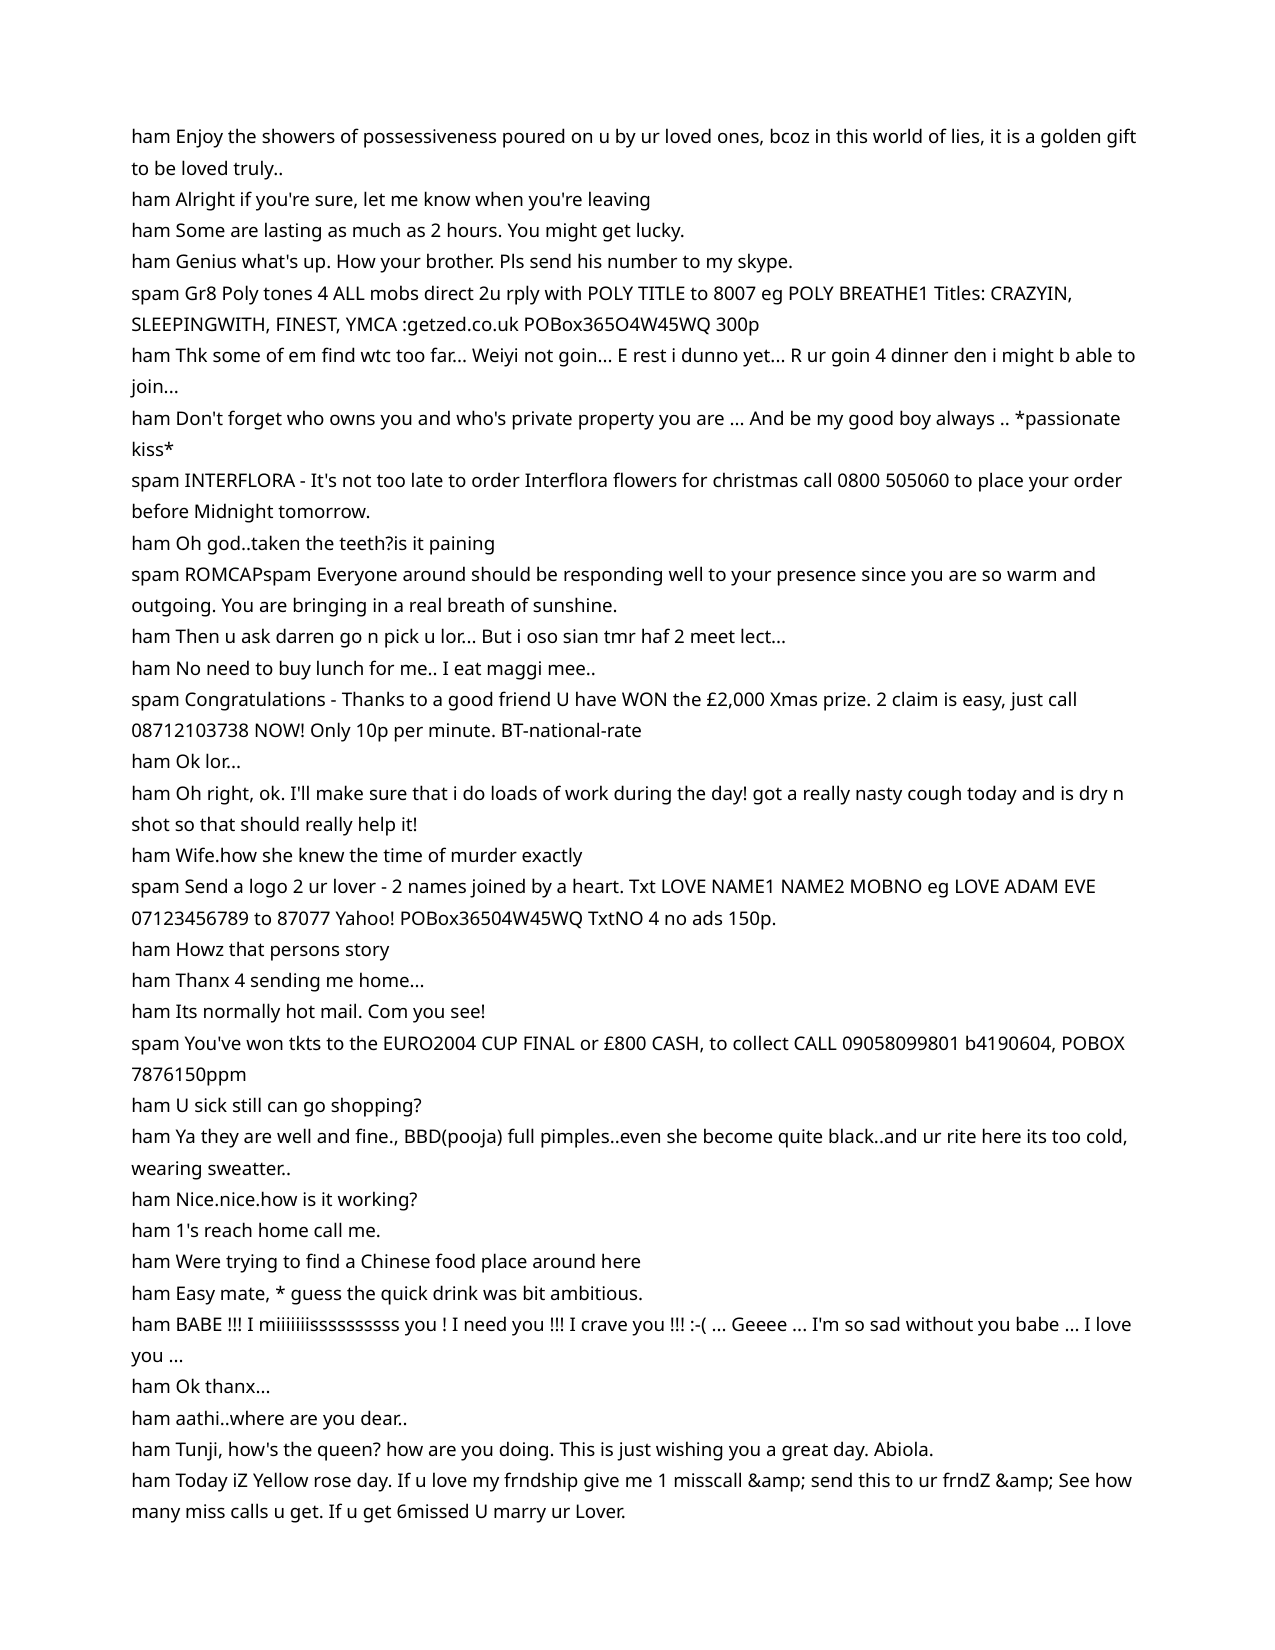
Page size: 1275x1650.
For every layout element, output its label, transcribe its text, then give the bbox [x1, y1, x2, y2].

table_cell [118, 1274, 131, 1306]
table_cell [118, 868, 131, 931]
table_cell [118, 1181, 131, 1212]
table_cell [118, 1368, 131, 1399]
table_cell [118, 399, 131, 462]
table_cell ham Then u ask darren go n pick u lor... But i oso sian tmr haf 2 meet lect... [131, 618, 1157, 649]
table_cell ham aathi..where are you dear.. [131, 1399, 1157, 1431]
table_cell ham Oh right, ok. I'll make sure that i do loads of work during the day! got a really nasty cough today and is dry n shot so that should really help it! [131, 774, 1157, 837]
table_cell [118, 618, 131, 649]
table_cell ham Ok lor... [131, 743, 1157, 774]
table_cell ham Don't forget who owns you and who's private property you are ... And be my good boy always .. *passionate kiss* [131, 399, 1157, 462]
table_cell spam Congratulations - Thanks to a good friend U have WON the £2,000 Xmas prize. 2 claim is easy, just call 08712103738 NOW! Only 10p per minute. BT-national-rate [131, 681, 1157, 743]
table_cell ham Ok thanx... [131, 1368, 1157, 1399]
table_cell ham Enjoy the showers of possessiveness poured on u by ur loved ones, bcoz in this world of lies, it is a golden gift to be loved truly.. [131, 118, 1157, 181]
table_cell ham U sick still can go shopping? [131, 1087, 1157, 1118]
table_cell ham Easy mate, * guess the quick drink was bit ambitious. [131, 1274, 1157, 1306]
table_cell [118, 524, 131, 556]
table_cell [118, 681, 131, 743]
table_cell ham Thk some of em find wtc too far... Weiyi not goin... E rest i dunno yet... R ur goin 4 dinner den i might b able to join... [131, 337, 1157, 399]
table_cell spam Gr8 Poly tones 4 ALL mobs direct 2u rply with POLY TITLE to 8007 eg POLY BREATHE1 Titles: CRAZYIN, SLEEPINGWITH, FINEST, YMCA :getzed.co.uk POBox365O4W45WQ 300p [131, 274, 1157, 337]
table_cell ham Were trying to find a Chinese food place around here [131, 1243, 1157, 1274]
table_cell ham Howz that persons story [131, 931, 1157, 962]
table_cell ham Tunji, how's the queen? how are you doing. This is just wishing you a great day. Abiola. [131, 1431, 1157, 1462]
table_cell spam Send a logo 2 ur lover - 2 names joined by a heart. Txt LOVE NAME1 NAME2 MOBNO eg LOVE ADAM EVE 07123456789 to 87077 Yahoo! POBox36504W45WQ TxtNO 4 no ads 150p. [131, 868, 1157, 931]
table_cell [118, 1462, 131, 1524]
table_cell [118, 1212, 131, 1243]
table_cell [118, 1399, 131, 1431]
table_cell [118, 1024, 131, 1087]
table_cell [118, 212, 131, 243]
table_cell ham Nice.nice.how is it working? [131, 1181, 1157, 1212]
table_cell [118, 962, 131, 993]
table_cell [118, 774, 131, 837]
table_cell [118, 993, 131, 1024]
table_cell spam You've won tkts to the EURO2004 CUP FINAL or £800 CASH, to collect CALL 09058099801 b4190604, POBOX 7876150ppm [131, 1024, 1157, 1087]
table_cell [118, 1431, 131, 1462]
table_cell [118, 243, 131, 274]
table_cell [118, 931, 131, 962]
table_cell [118, 1087, 131, 1118]
table_cell ham Alright if you're sure, let me know when you're leaving [131, 181, 1157, 212]
table_cell ham Today iZ Yellow rose day. If u love my frndship give me 1 misscall &amp; send this to ur frndZ &amp; See how many miss calls u get. If u get 6missed U marry ur Lover. [131, 1462, 1157, 1524]
table_cell ham Some are lasting as much as 2 hours. You might get lucky. [131, 212, 1157, 243]
table_cell ham BABE !!! I miiiiiiissssssssss you ! I need you !!! I crave you !!! :-( ... Geeee ... I'm so sad without you babe ... I love you ... [131, 1306, 1157, 1368]
table_cell ham 1's reach home call me. [131, 1212, 1157, 1243]
table_cell [118, 1118, 131, 1181]
table_cell spam ROMCAPspam Everyone around should be responding well to your presence since you are so warm and outgoing. You are bringing in a real breath of sunshine. [131, 556, 1157, 618]
table_cell ham No need to buy lunch for me.. I eat maggi mee.. [131, 649, 1157, 681]
table_cell [118, 1243, 131, 1274]
table_cell ham Its normally hot mail. Com you see! [131, 993, 1157, 1024]
table_cell ham Ya they are well and fine., BBD(pooja) full pimples..even she become quite black..and ur rite here its too cold, wearing sweatter.. [131, 1118, 1157, 1181]
table_cell [118, 274, 131, 337]
table_cell ham Thanx 4 sending me home... [131, 962, 1157, 993]
table_cell [118, 556, 131, 618]
table_cell [118, 462, 131, 524]
table_cell [118, 118, 131, 181]
table_cell [118, 649, 131, 681]
table_cell [118, 1306, 131, 1368]
table_cell ham Genius what's up. How your brother. Pls send his number to my skype. [131, 243, 1157, 274]
table_cell ham Oh god..taken the teeth?is it paining [131, 524, 1157, 556]
table_cell [118, 837, 131, 868]
table_cell spam INTERFLORA - It's not too late to order Interflora flowers for christmas call 0800 505060 to place your order before Midnight tomorrow. [131, 462, 1157, 524]
table_cell [118, 743, 131, 774]
table_cell [118, 337, 131, 399]
table_cell ham Wife.how she knew the time of murder exactly [131, 837, 1157, 868]
table_cell [118, 181, 131, 212]
